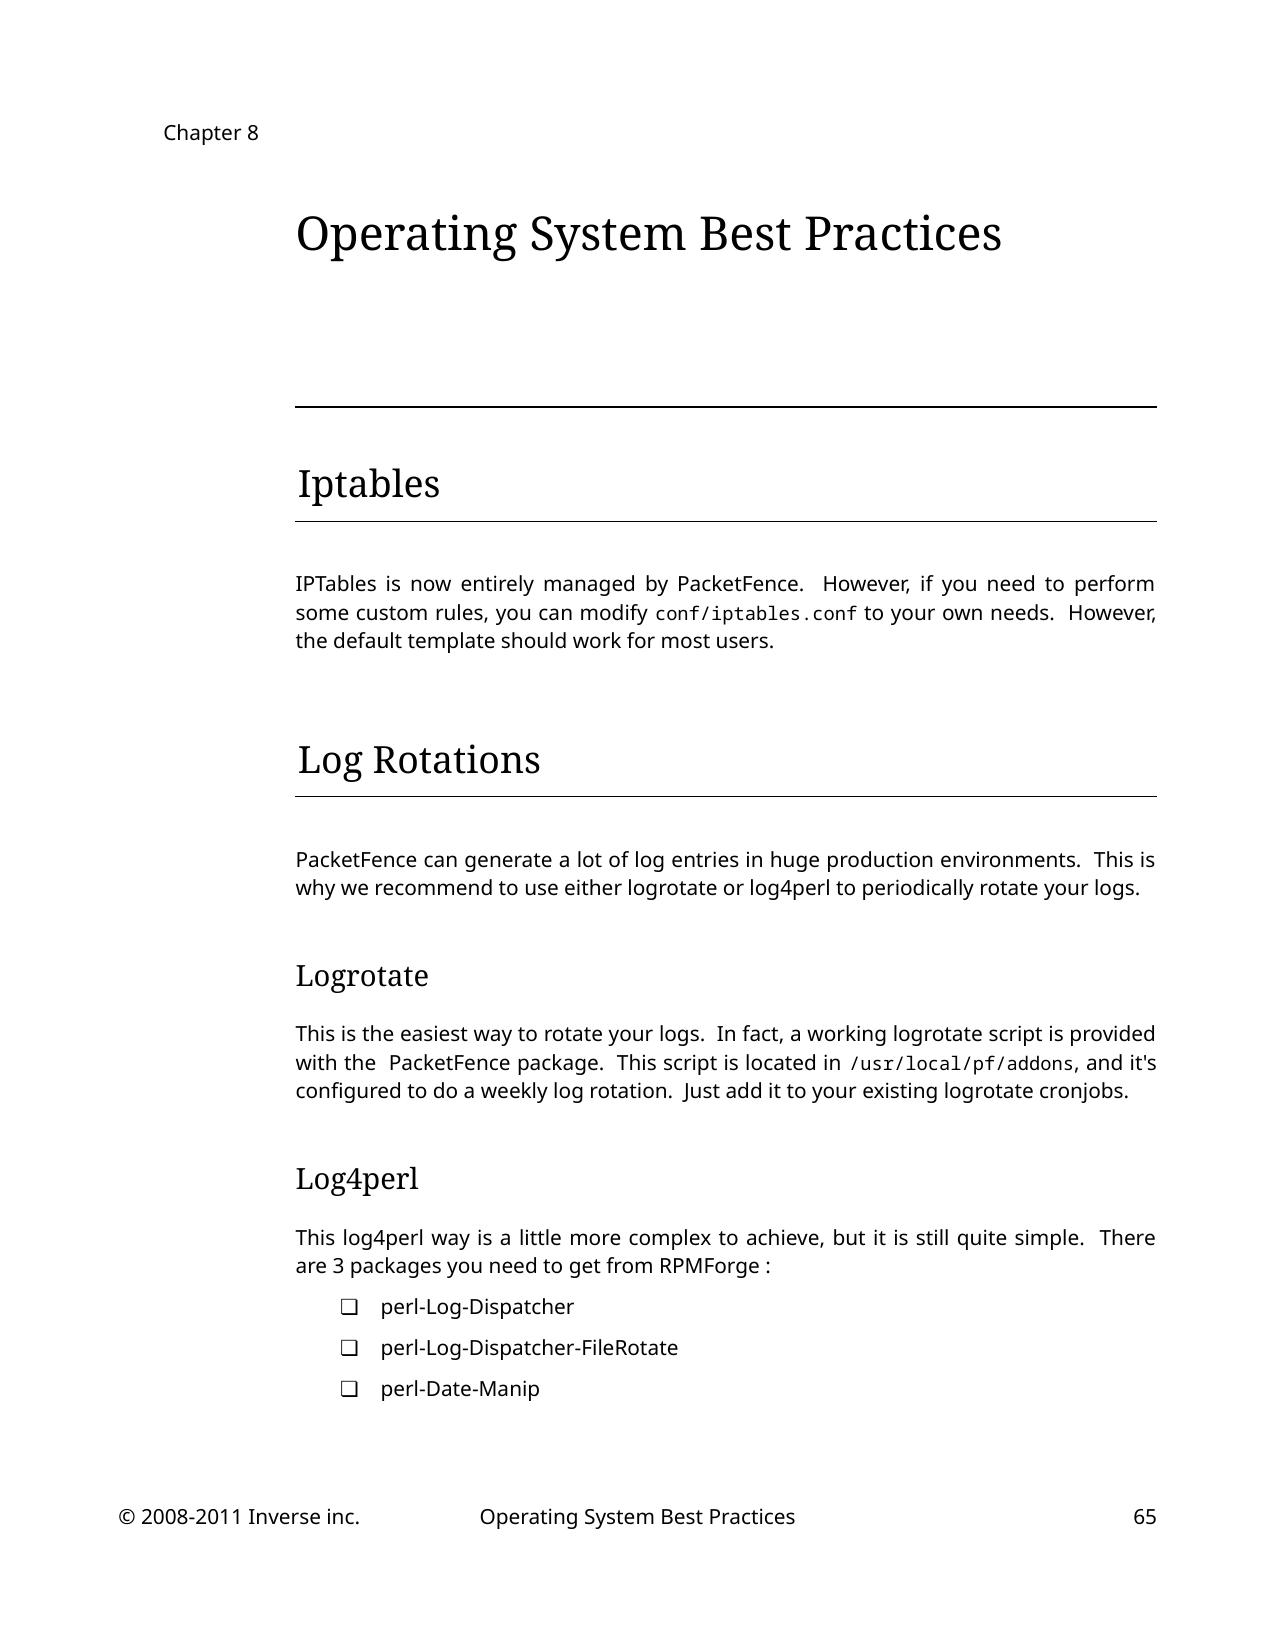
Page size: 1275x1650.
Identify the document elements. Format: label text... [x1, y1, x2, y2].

text IPTables is now entirely managed by PacketFence. However, if you need to perform some custom rules, you can modify conf/iptables.conf to your own needs. However, the default template should work for most users. [295, 569, 1157, 655]
text ❏ perl-Log-Dispatcher [340, 1292, 1157, 1321]
text This is the easiest way to rotate your logs. In fact, a working logrotate script is provided with the PacketFence package. This script is located in /usr/local/pf/addons, and it's configured to do a weekly log rotation. Just add it to your existing logrotate cronjobs. [295, 1019, 1157, 1105]
text This log4perl way is a little more complex to achieve, but it is still quite simple. There are 3 packages you need to get from RPMForge : [295, 1223, 1157, 1279]
text PacketFence can generate a lot of log entries in huge production environments. This is why we recommend to use either logrotate or log4perl to periodically rotate your logs. [295, 845, 1157, 902]
subtitle Log4perl [295, 1158, 1157, 1198]
text ❏ perl-Date-Manip [340, 1374, 1157, 1402]
subtitle Operating System Best Practices [295, 201, 1157, 406]
subtitle Logrotate [295, 955, 1157, 995]
text ❏ perl-Log-Dispatcher-FileRotate [340, 1333, 1157, 1361]
subtitle Iptables [295, 458, 1157, 521]
subtitle Log Rotations [295, 733, 1157, 796]
